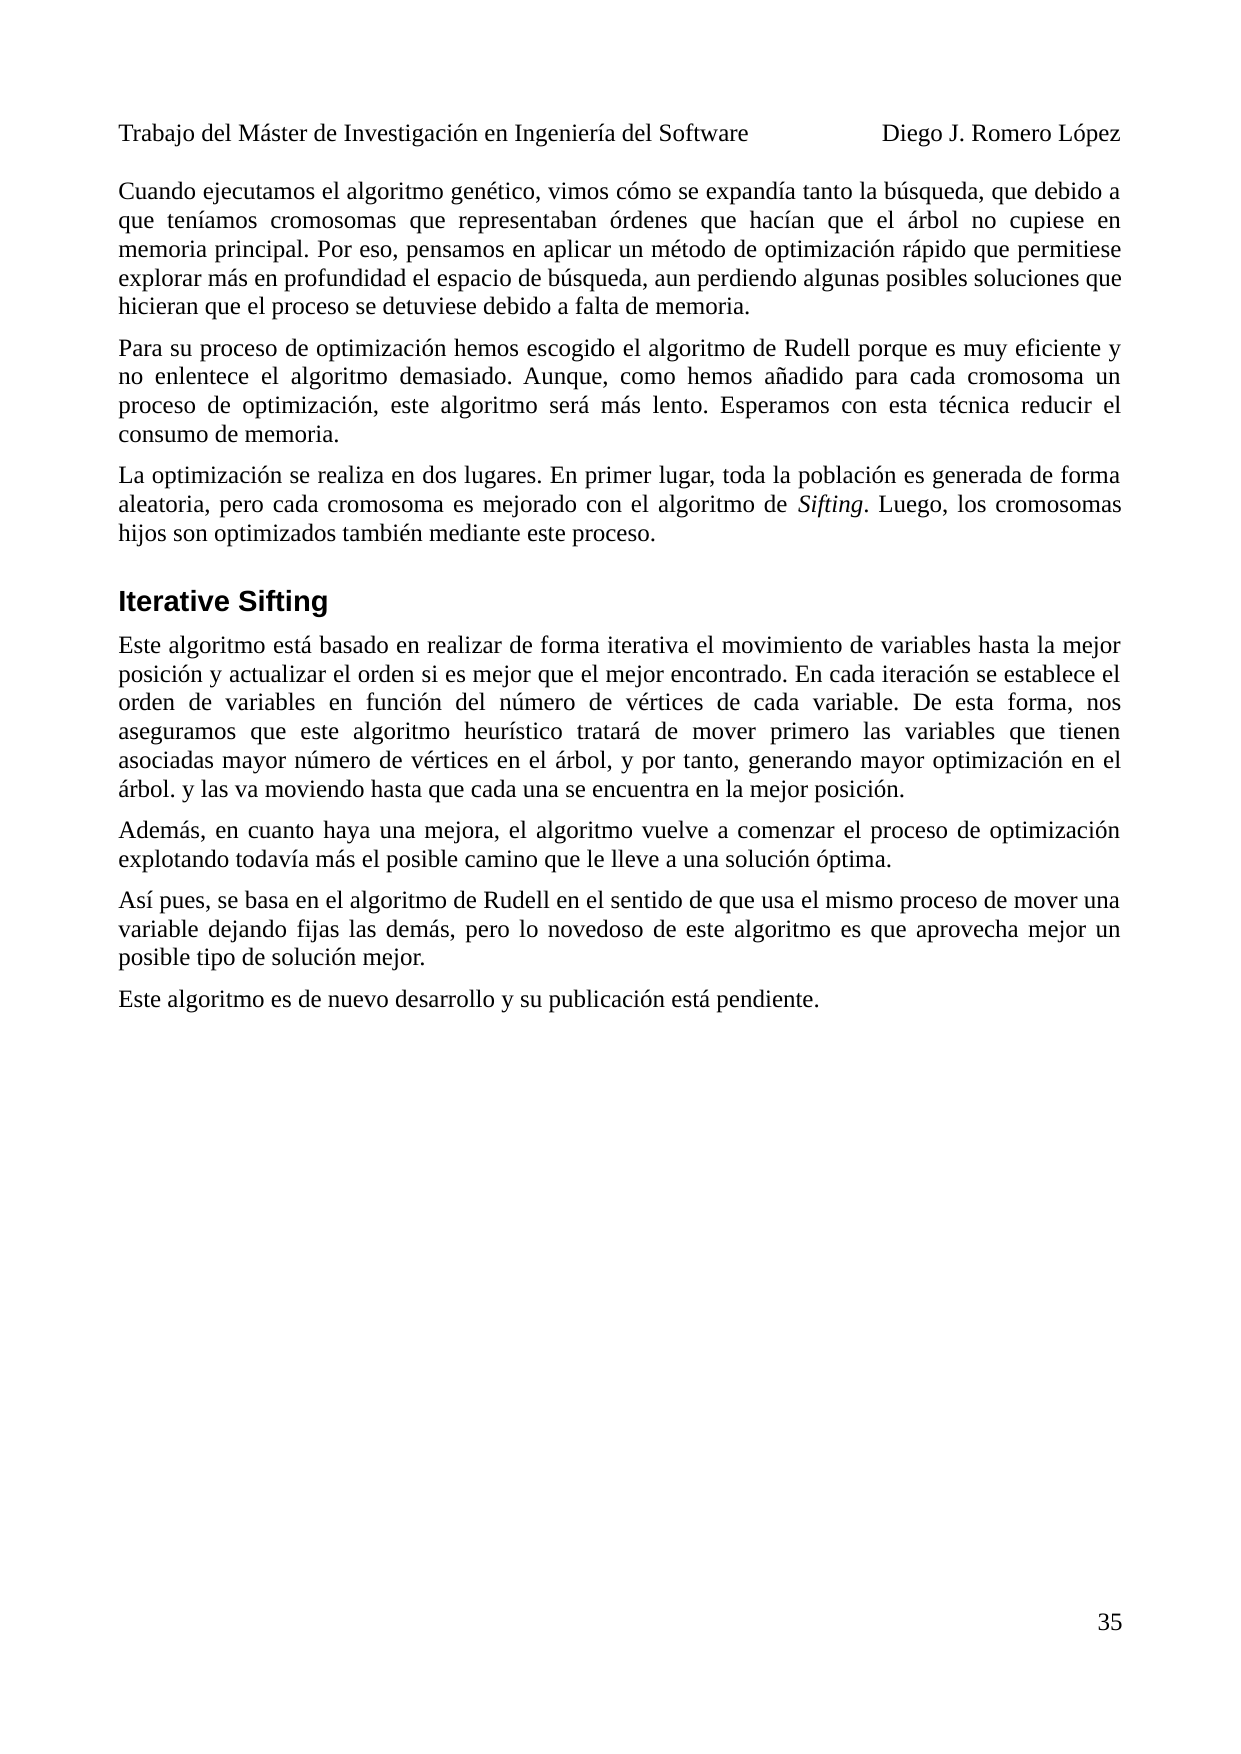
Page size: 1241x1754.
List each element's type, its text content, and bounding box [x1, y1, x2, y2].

subtitle Iterative Sifting [118, 584, 1122, 617]
text Así pues, se basa en el algoritmo de Rudell en el sentido de que usa el mismo proceso de mover una variable dejando fijas las demás, pero lo novedoso de este algoritmo es que aprovecha mejor un posible tipo de solución mejor. [118, 885, 1122, 971]
text La optimización se realiza en dos lugares. En primer lugar, toda la población es generada de forma aleatoria, pero cada cromosoma es mejorado con el algoritmo de Sifting. Luego, los cromosomas hijos son optimizados también mediante este proceso. [118, 460, 1122, 546]
text Este algoritmo es de nuevo desarrollo y su publicación está pendiente. [118, 984, 1122, 1012]
text Para su proceso de optimización hemos escogido el algoritmo de Rudell porque es muy eficiente y no enlentece el algoritmo demasiado. Aunque, como hemos añadido para cada cromosoma un proceso de optimización, este algoritmo será más lento. Esperamos con esta técnica reducir el consumo de memoria. [118, 333, 1122, 448]
text Cuando ejecutamos el algoritmo genético, vimos cómo se expandía tanto la búsqueda, que debido a que teníamos cromosomas que representaban órdenes que hacían que el árbol no cupiese en memoria principal. Por eso, pensamos en aplicar un método de optimización rápido que permitiese explorar más en profundidad el espacio de búsqueda, aun perdiendo algunas posibles soluciones que hicieran que el proceso se detuviese debido a falta de memoria. [118, 176, 1122, 320]
text Este algoritmo está basado en realizar de forma iterativa el movimiento de variables hasta la mejor posición y actualizar el orden si es mejor que el mejor encontrado. En cada iteración se establece el orden de variables en función del número de vértices de cada variable. De esta forma, nos aseguramos que este algoritmo heurístico tratará de mover primero las variables que tienen asociadas mayor número de vértices en el árbol, y por tanto, generando mayor optimización en el árbol. y las va moviendo hasta que cada una se encuentra en la mejor posición. [118, 630, 1122, 802]
text Además, en cuanto haya una mejora, el algoritmo vuelve a comenzar el proceso de optimización explotando todavía más el posible camino que le lleve a una solución óptima. [118, 815, 1122, 872]
